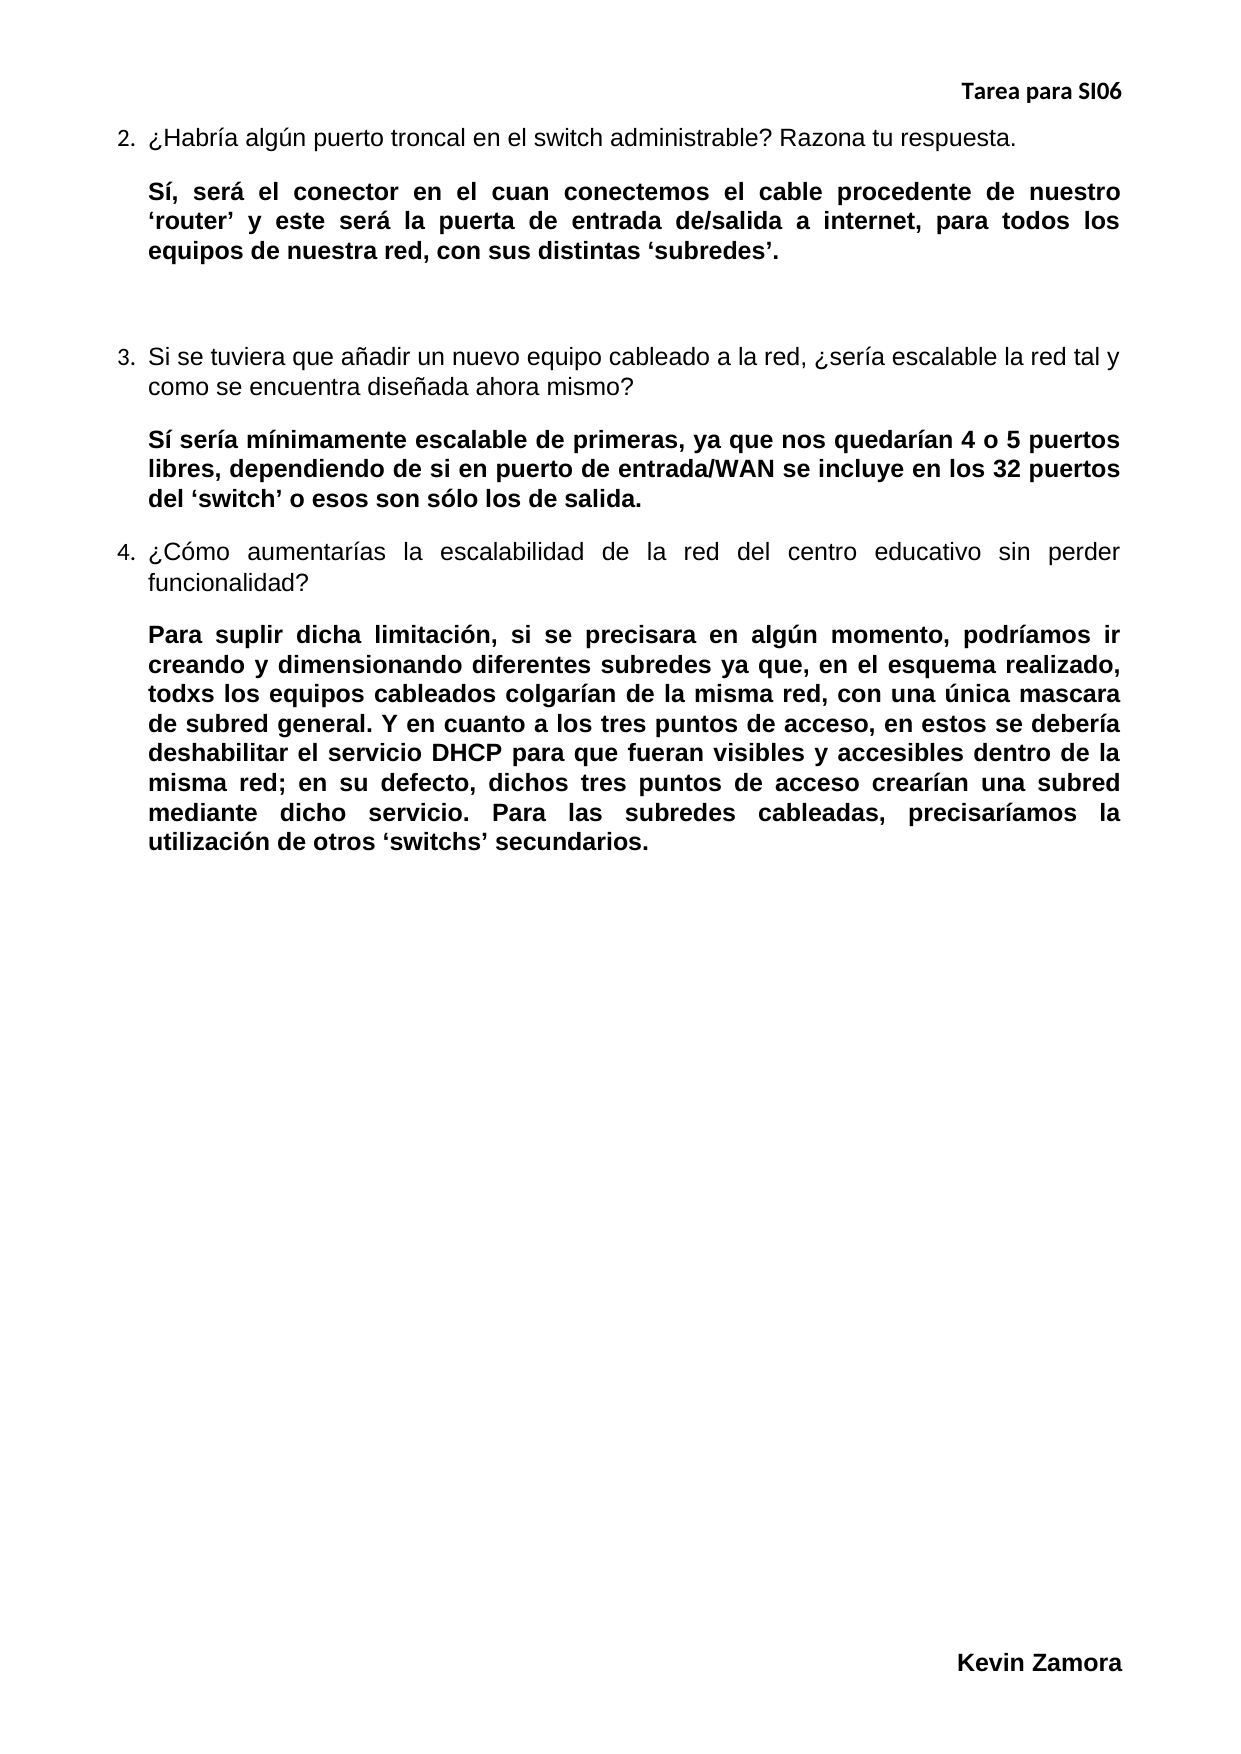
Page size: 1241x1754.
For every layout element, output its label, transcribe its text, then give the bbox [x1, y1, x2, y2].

list ¿Habría algún puerto troncal en el switch administrable? Razona tu respuesta. [117, 122, 1122, 153]
list Si se tuviera que añadir un nuevo equipo cableado a la red, ¿sería escalable la red tal y como se encuentra diseñada ahora mismo? [117, 341, 1122, 401]
list ¿Cómo aumentarías la escalabilidad de la red del centro educativo sin perder funcionalidad? [117, 536, 1122, 596]
list Para suplir dicha limitación, si se precisara en algún momento, podríamos ir creando y dimensionando diferentes subredes ya que, en el esquema realizado, todxs los equipos cableados colgarían de la misma red, con una única mascara de subred general. Y en cuanto a los tres puntos de acceso, en estos se debería deshabilitar el servicio DHCP para que fueran visibles y accesibles dentro de la misma red; en su defecto, dichos tres puntos de acceso crearían una subred mediante dicho servicio. Para las subredes cableadas, precisaríamos la utilización de otros ‘switchs’ secundarios. [117, 620, 1122, 856]
list Sí, será el conector en el cuan conectemos el cable procedente de nuestro ‘router’ y este será la puerta de entrada de/salida a internet, para todos los equipos de nuestra red, con sus distintas ‘subredes’. [117, 177, 1122, 264]
list Sí sería mínimamente escalable de primeras, ya que nos quedarían 4 o 5 puertos libres, dependiendo de si en puerto de entrada/WAN se incluye en los 32 puertos del ‘switch’ o esos son sólo los de salida. [117, 424, 1122, 512]
